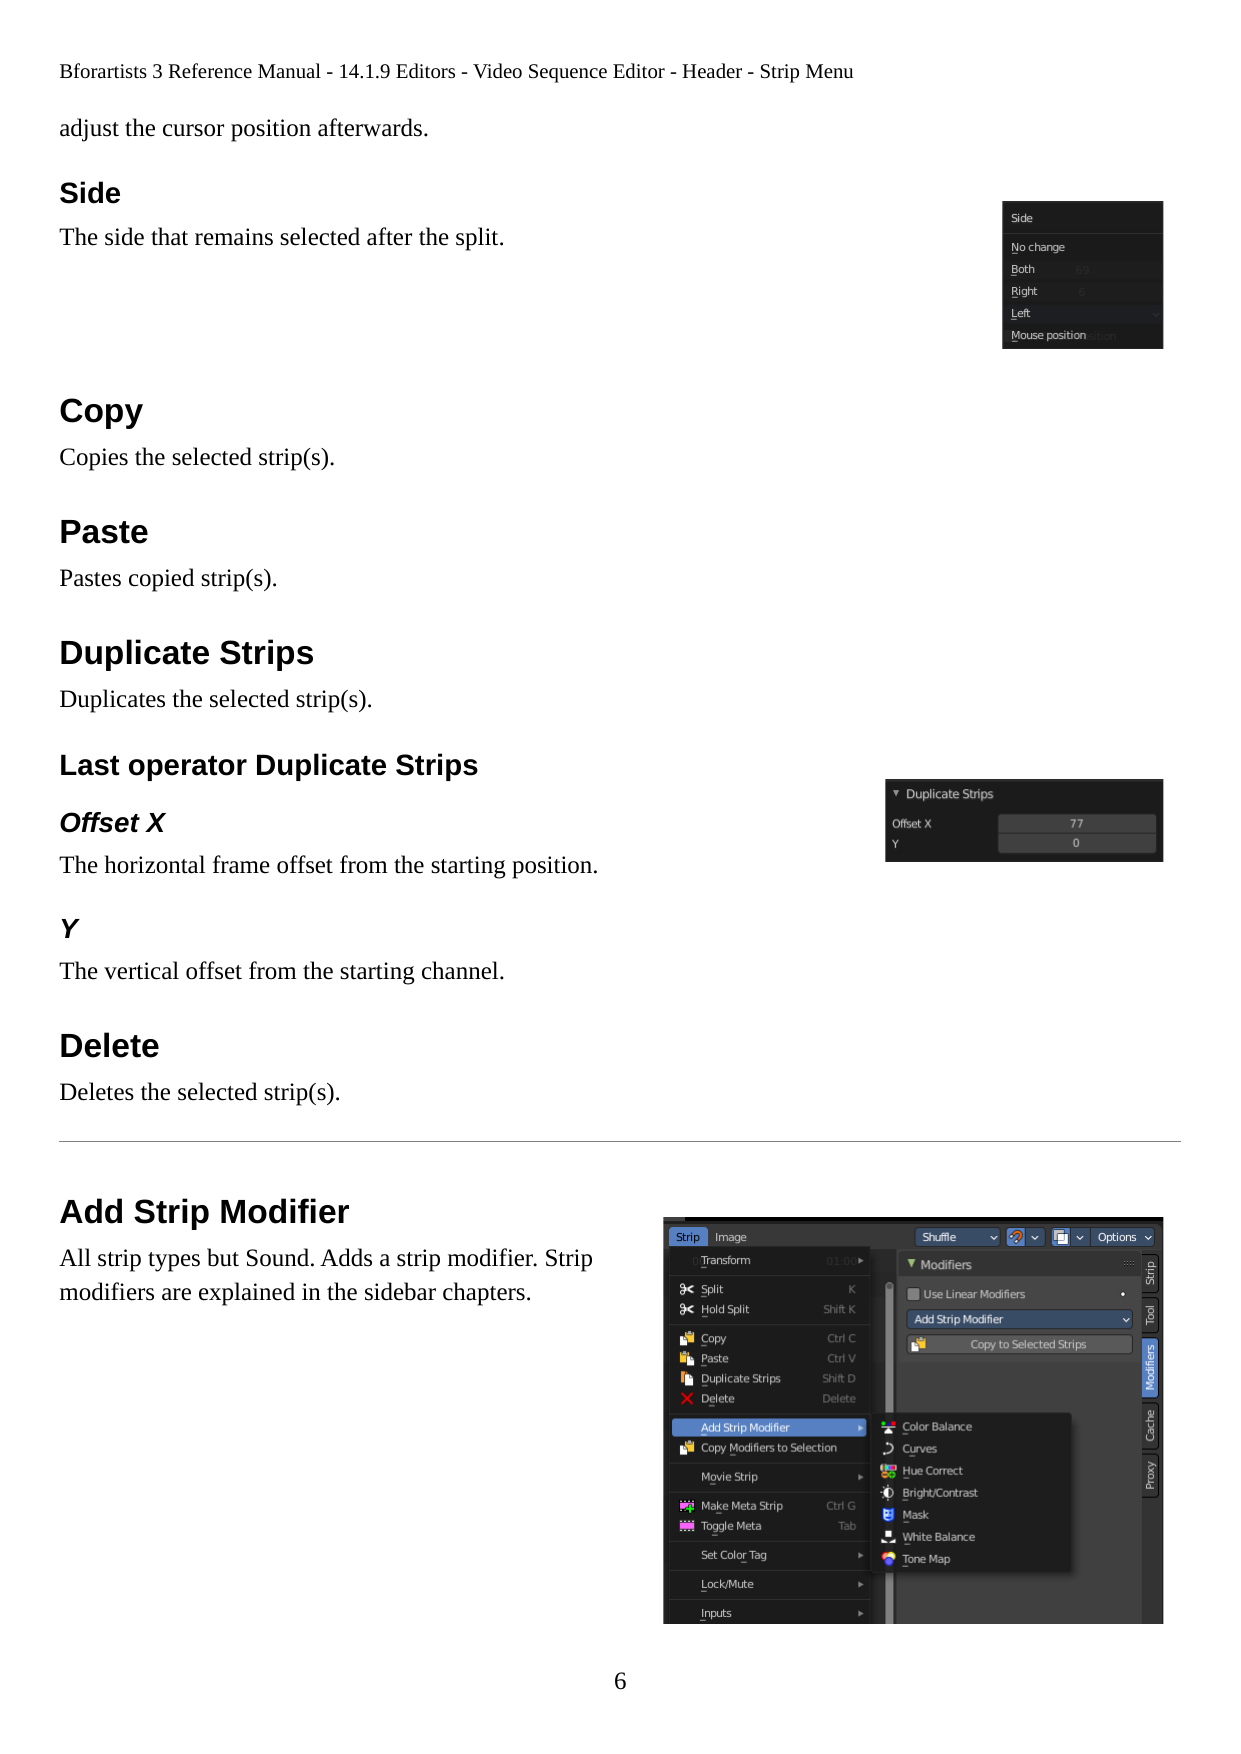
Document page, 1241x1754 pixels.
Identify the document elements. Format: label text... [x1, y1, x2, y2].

text The horizontal frame offset from the starting position. [59, 851, 1181, 879]
subtitle Last operator Duplicate Strips [59, 747, 1181, 781]
picture [885, 779, 1164, 862]
subtitle Y [59, 912, 1181, 944]
subtitle Offset X [59, 806, 885, 838]
subtitle Delete [59, 1026, 1181, 1065]
subtitle Duplicate Strips [59, 633, 1181, 671]
text Copies the selected strip(s). [59, 442, 1181, 470]
picture [1002, 201, 1164, 349]
text Pastes copied strip(s). [59, 563, 1181, 591]
text The side that remains selected after the split. [59, 222, 1002, 251]
subtitle Add Strip Modifier [59, 1192, 1181, 1230]
subtitle Paste [59, 512, 1181, 550]
text All strip types but Sound. Adds a strip modifier. Strip modifiers are explained in the sidebar chapters. [59, 1243, 663, 1306]
text Deletes the selected strip(s). [59, 1077, 1181, 1106]
text adjust the cursor position afterwards. [59, 113, 1181, 141]
subtitle Side [59, 176, 1181, 210]
picture [663, 1217, 1164, 1624]
subtitle Copy [59, 391, 1181, 429]
subtitle [1164, 806, 1181, 838]
text Duplicates the selected strip(s). [59, 684, 1181, 712]
text The vertical offset from the starting channel. [59, 956, 1181, 985]
